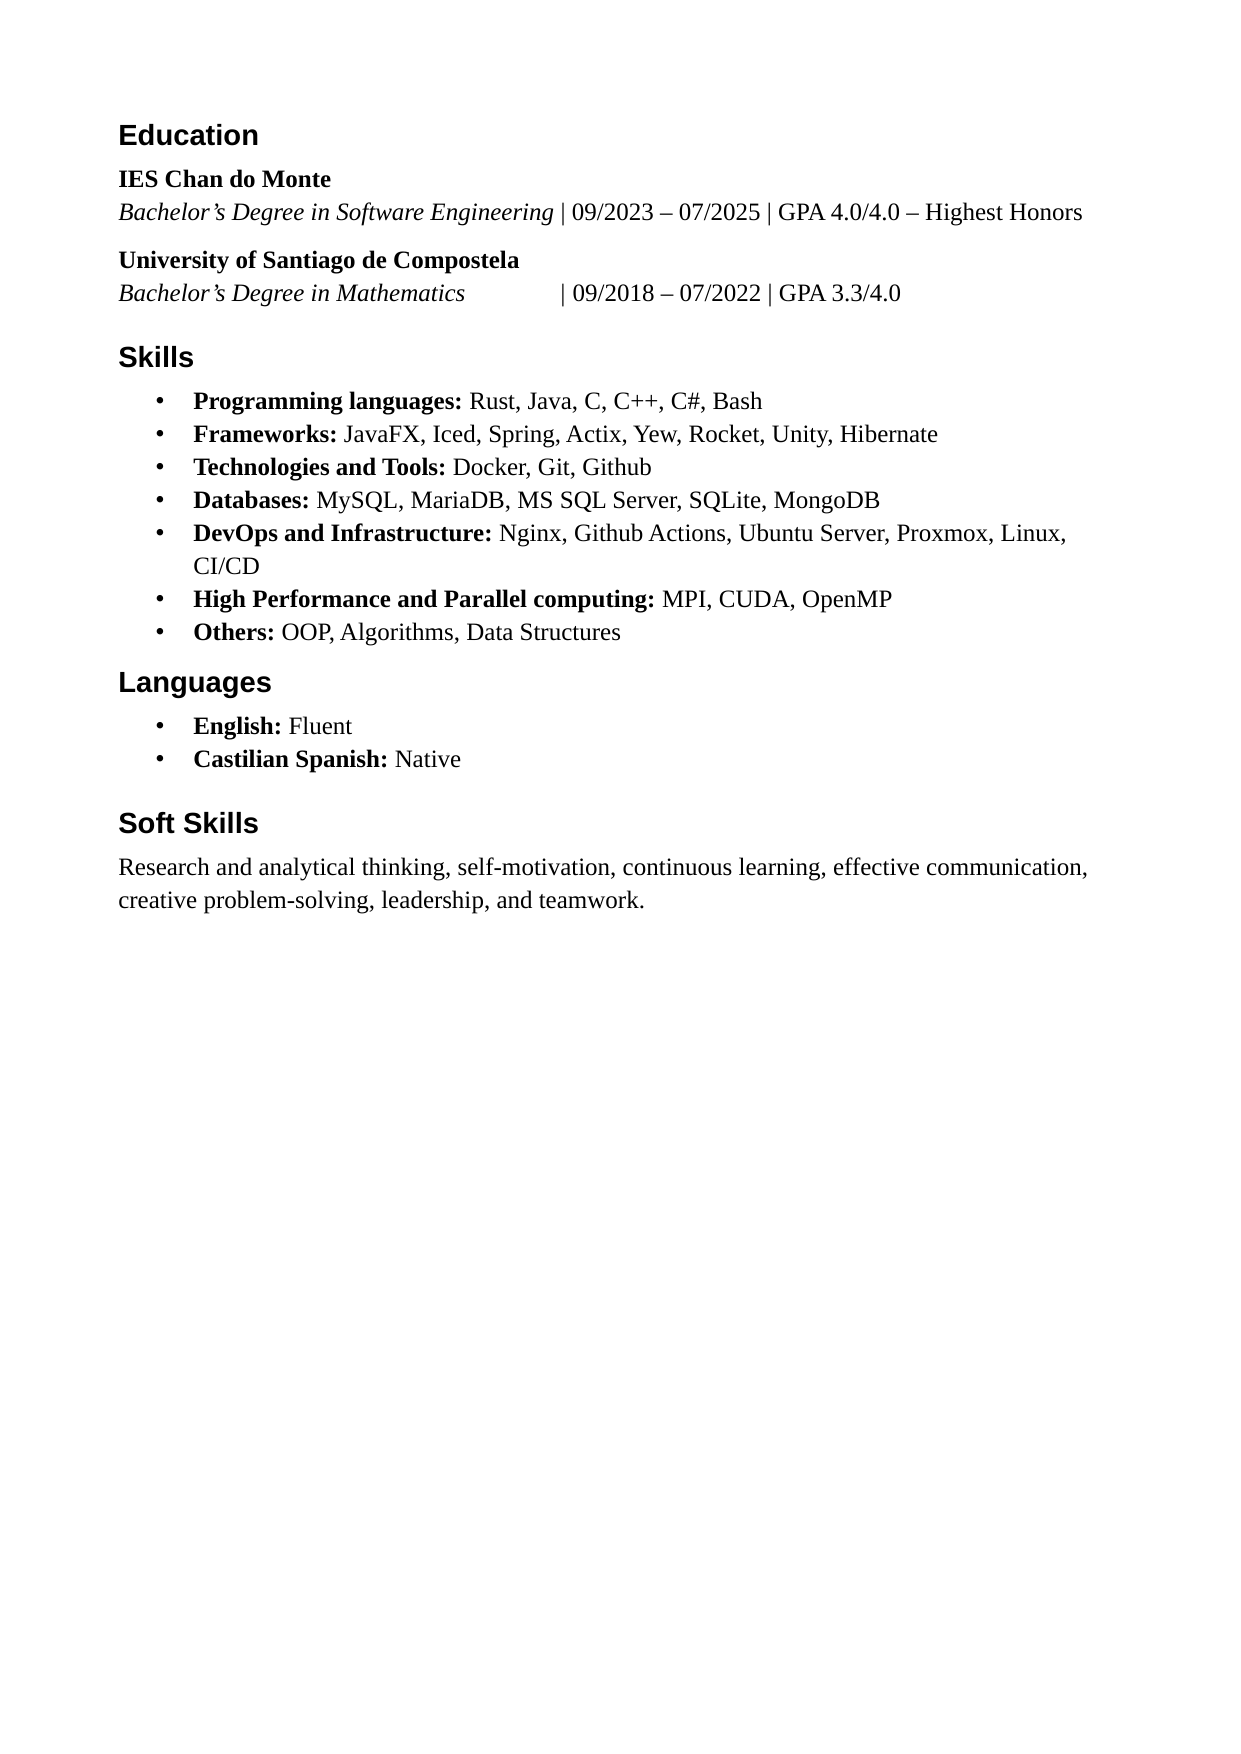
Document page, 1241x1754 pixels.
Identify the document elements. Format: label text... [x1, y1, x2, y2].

text IES Chan do Monte [118, 164, 1122, 193]
list DevOps and Infrastructure: Nginx, Github Actions, Ubuntu Server, Proxmox, Linux, CI/CD [156, 518, 1122, 580]
text University of Santiago de Compostela [118, 245, 1122, 273]
list Programming languages: Rust, Java, C, C++, C#, Bash [156, 386, 1122, 415]
list Others: OOP, Algorithms, Data Structures [156, 617, 1122, 646]
list Databases: MySQL, MariaDB, MS SQL Server, SQLite, MongoDB [156, 485, 1122, 514]
subtitle Languages [118, 665, 1122, 698]
subtitle Skills [118, 340, 1122, 373]
subtitle Soft Skills [118, 806, 1122, 839]
text Research and analytical thinking, self-motivation, continuous learning, effective communication, creative problem-solving, leadership, and teamwork. [118, 852, 1122, 914]
text Bachelor’s Degree in Mathematics | 09/2018 – 07/2022 | GPA 3.3/4.0 [118, 278, 1122, 307]
list Castilian Spanish: Native [156, 744, 1122, 773]
text Bachelor’s Degree in Software Engineering | 09/2023 – 07/2025 | GPA 4.0/4.0 – Highest Honors [118, 197, 1122, 226]
list Frameworks: JavaFX, Iced, Spring, Actix, Yew, Rocket, Unity, Hibernate [156, 419, 1122, 448]
list Technologies and Tools: Docker, Git, Github [156, 452, 1122, 481]
list English: Fluent [156, 711, 1122, 739]
list High Performance and Parallel computing: MPI, CUDA, OpenMP [156, 584, 1122, 613]
subtitle Education [118, 118, 1122, 152]
